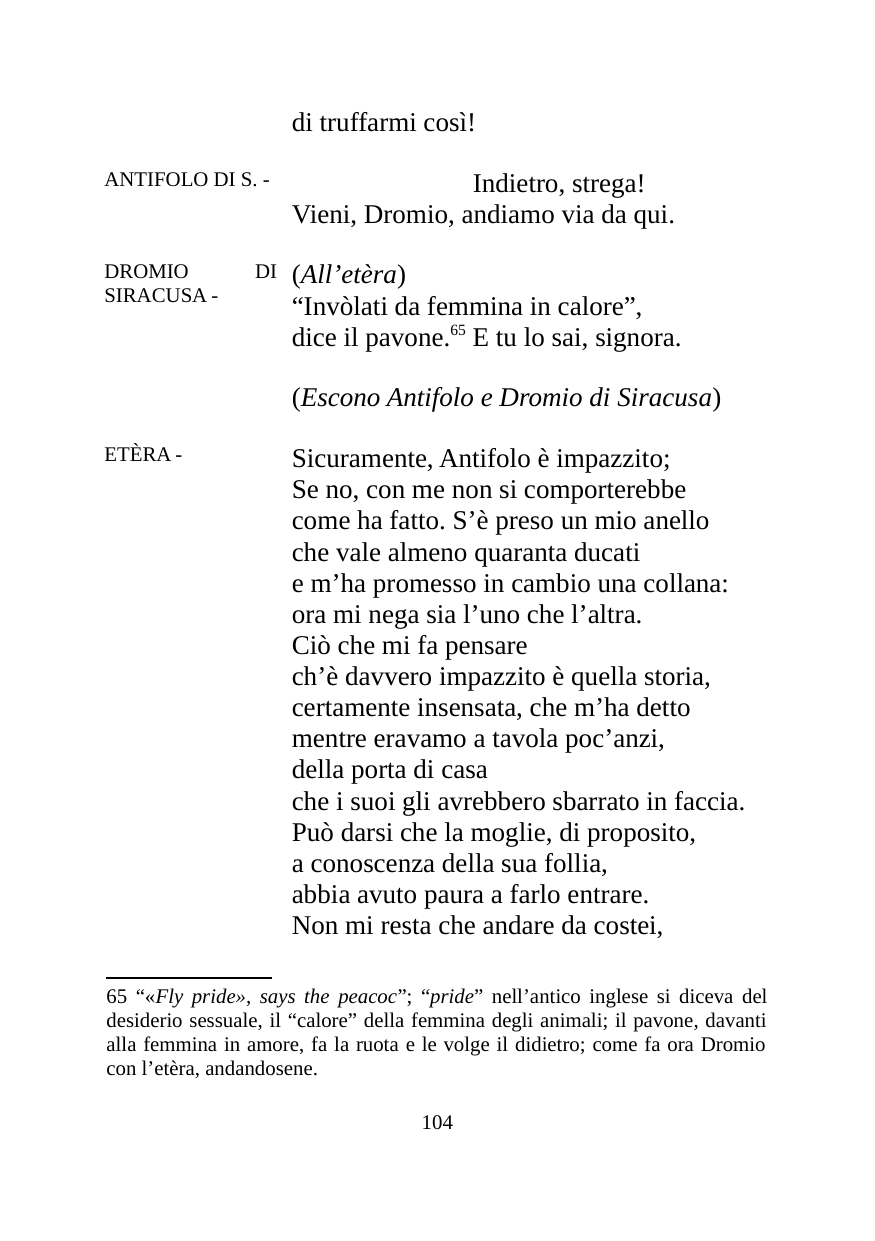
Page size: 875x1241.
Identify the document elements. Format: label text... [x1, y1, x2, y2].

table_cell ETÈRA - [97, 442, 284, 941]
table_cell ANTIFOLO DI S. - [97, 167, 284, 259]
table_cell (All’etèra) “Invòlati da femmina in calore”, dice il pavone. E tu lo sai, signora. [284, 259, 778, 382]
table_cell DROMIO DI SIRACUSA - [97, 259, 284, 382]
table_cell Indietro, strega! Vieni, Dromio, andiamo via da qui. [284, 167, 778, 259]
table_cell di truffarmi così! [284, 106, 778, 167]
table_cell [97, 382, 284, 442]
table_cell (Escono Antifolo e Dromio di Siracusa) [284, 382, 778, 442]
table_cell [97, 106, 284, 167]
table_cell Sicuramente, Antifolo è impazzito; Se no, con me non si comporterebbe come ha fatto. S’è preso un mio anello che vale almeno quaranta ducati e m’ha promesso in cambio una collana: ora mi nega sia l’uno che l’altra. Ciò che mi fa pensare ch’è davvero impazzito è quella storia, certamente insensata, che m’ha detto mentre eravamo a tavola poc’anzi, della porta di casa che i suoi gli avrebbero sbarrato in faccia. Può darsi che la moglie, di proposito, a conoscenza della sua follia, abbia avuto paura a farlo entrare. Non mi resta che andare da costei, [284, 442, 778, 941]
